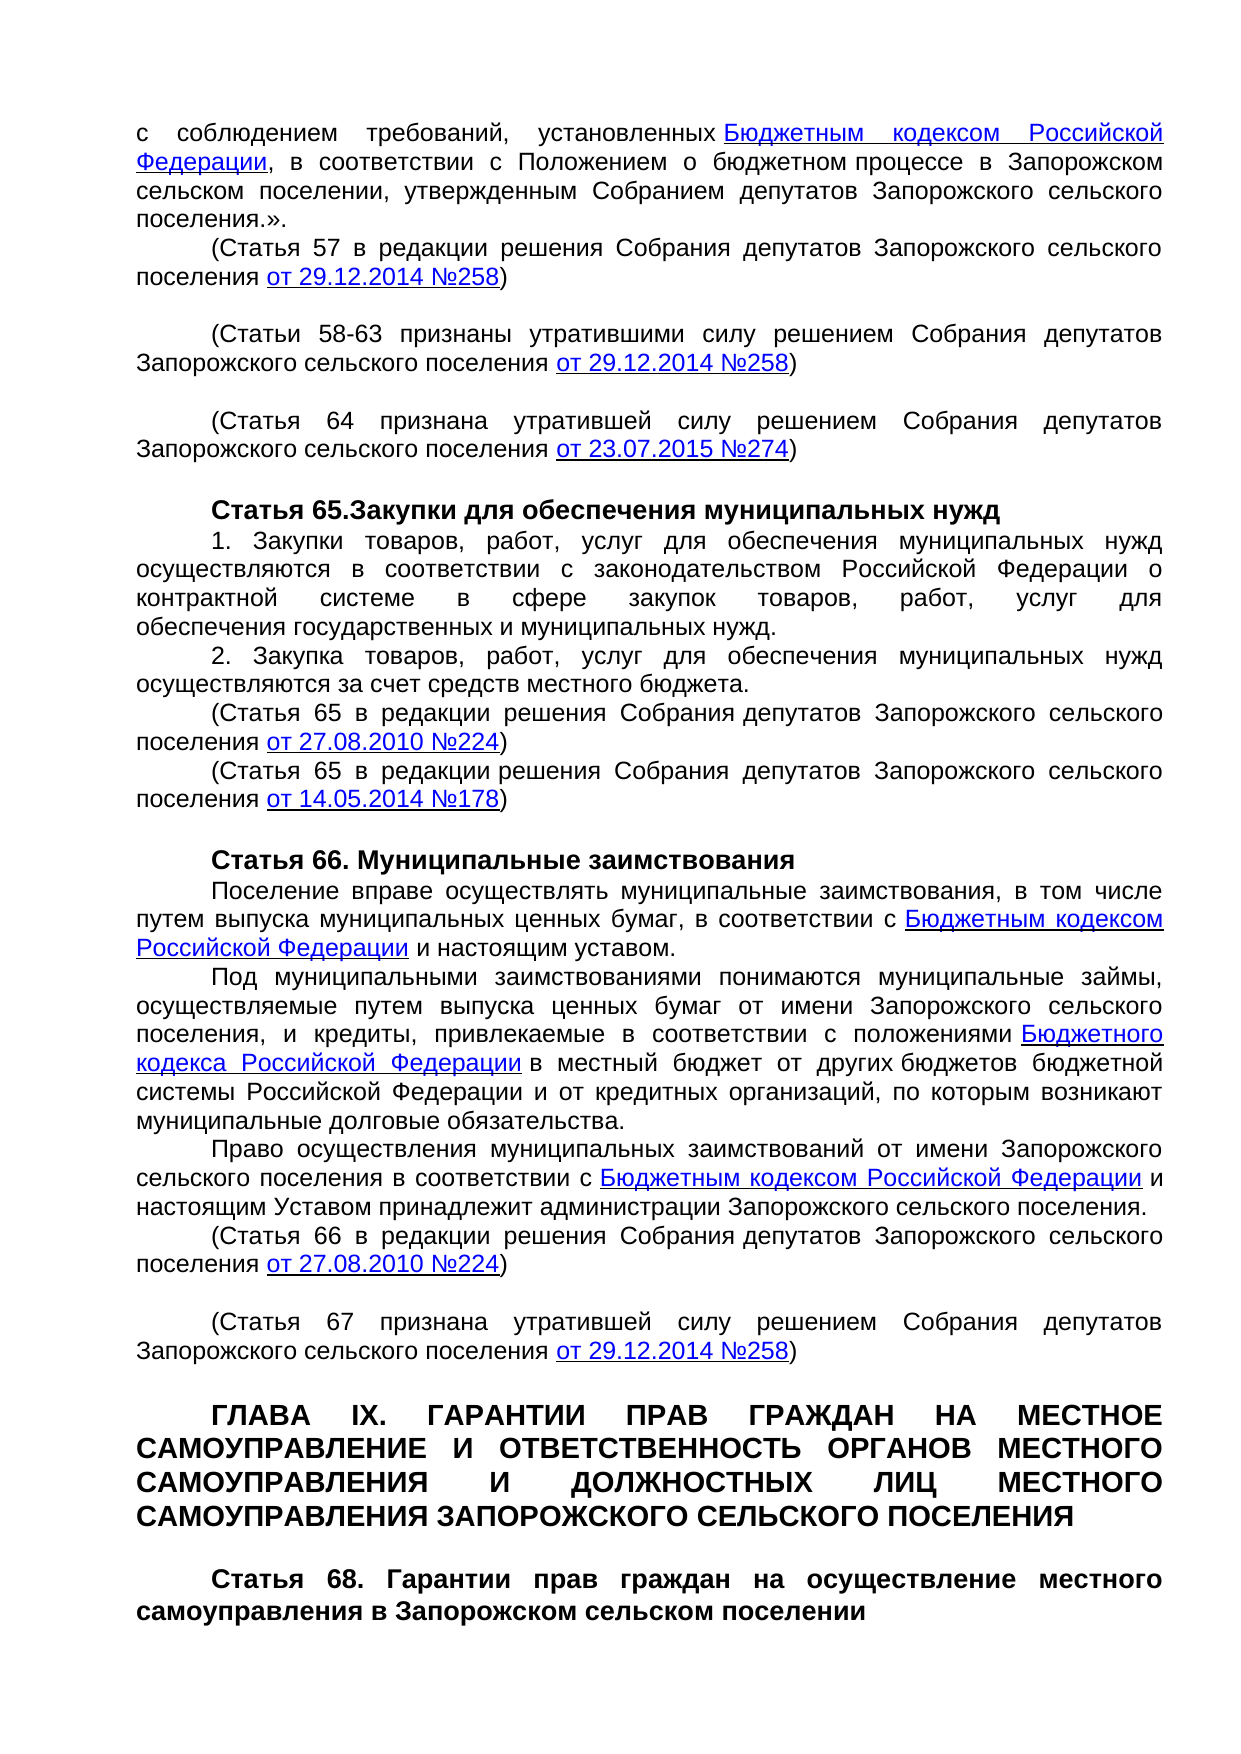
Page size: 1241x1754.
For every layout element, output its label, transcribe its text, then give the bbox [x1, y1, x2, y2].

text ГЛАВА IX. ГАРАНТИИ ПРАВ ГРАЖДАН НА МЕСТНОЕ САМОУПРАВЛЕНИЕ И ОТВЕТСТВЕННОСТЬ ОРГАНОВ МЕСТНОГО САМОУПРАВЛЕНИЯ И ДОЛЖНОСТНЫХ ЛИЦ МЕСТНОГО САМОУПРАВЛЕНИЯ ЗАПОРОЖСКОГО СЕЛЬСКОГО ПОСЕЛЕНИЯ [136, 1398, 1163, 1532]
text Статья 65.Закупки для обеспечения муниципальных нужд [136, 494, 1163, 526]
text (Статья 64 признана утратившей силу решением Собрания депутатов Запорожского сельского поселения от 23.07.2015 №274) [136, 406, 1163, 463]
text (Статья 67 признана утратившей силу решением Собрания депутатов Запорожского сельского поселения от 29.12.2014 №258) [136, 1307, 1163, 1364]
text с соблюдением требований, установленных Бюджетным кодексом Российской Федерации, в соответствии с Положением о бюджетном процессе в Запорожском сельском поселении, утвержденным Собранием депутатов Запорожского сельского поселения.». [136, 118, 1163, 233]
text 2. Закупка товаров, работ, услуг для обеспечения муниципальных нужд осуществляются за счет средств местного бюджета. [136, 641, 1163, 698]
text 1. Закупки товаров, работ, услуг для обеспечения муниципальных нужд осуществляются в соответствии с законодательством Российской Федерации о контрактной системе в сфере закупок товаров, работ, услуг для обеспечения государственных и муниципальных нужд. [136, 526, 1163, 641]
text (Статьи 58-63 признаны утратившими силу решением Собрания депутатов Запорожского сельского поселения от 29.12.2014 №258) [136, 319, 1163, 377]
text Под муниципальными заимствованиями понимаются муниципальные займы, осуществляемые путем выпуска ценных бумаг от имени Запорожского сельского поселения, и кредиты, привлекаемые в соответствии с положениями Бюджетного кодекса Российской Федерации в местный бюджет от других бюджетов бюджетной системы Российской Федерации и от кредитных организаций, по которым возникают муниципальные долговые обязательства. [136, 962, 1163, 1134]
text (Статья 66 в редакции решения Собрания депутатов Запорожского сельского поселения от 27.08.2010 №224) [136, 1221, 1163, 1278]
text (Статья 65 в редакции решения Собрания депутатов Запорожского сельского поселения от 27.08.2010 №224) [136, 698, 1163, 756]
text Статья 68. Гарантии прав граждан на осуществление местного самоуправления в Запорожском сельском поселении [136, 1563, 1163, 1626]
text (Статья 57 в редакции решения Собрания депутатов Запорожского сельского поселения от 29.12.2014 №258) [136, 233, 1163, 291]
text Поселение вправе осуществлять муниципальные заимствования, в том числе путем выпуска муниципальных ценных бумаг, в соответствии с Бюджетным кодексом Российской Федерации и настоящим уставом. [136, 876, 1163, 962]
text (Статья 65 в редакции решения Собрания депутатов Запорожского сельского поселения от 14.05.2014 №178) [136, 756, 1163, 813]
text Право осуществления муниципальных заимствований от имени Запорожского сельского поселения в соответствии с Бюджетным кодексом Российской Федерации и настоящим Уставом принадлежит администрации Запорожского сельского поселения. [136, 1134, 1163, 1221]
text Статья 66. Муниципальные заимствования [136, 844, 1163, 876]
